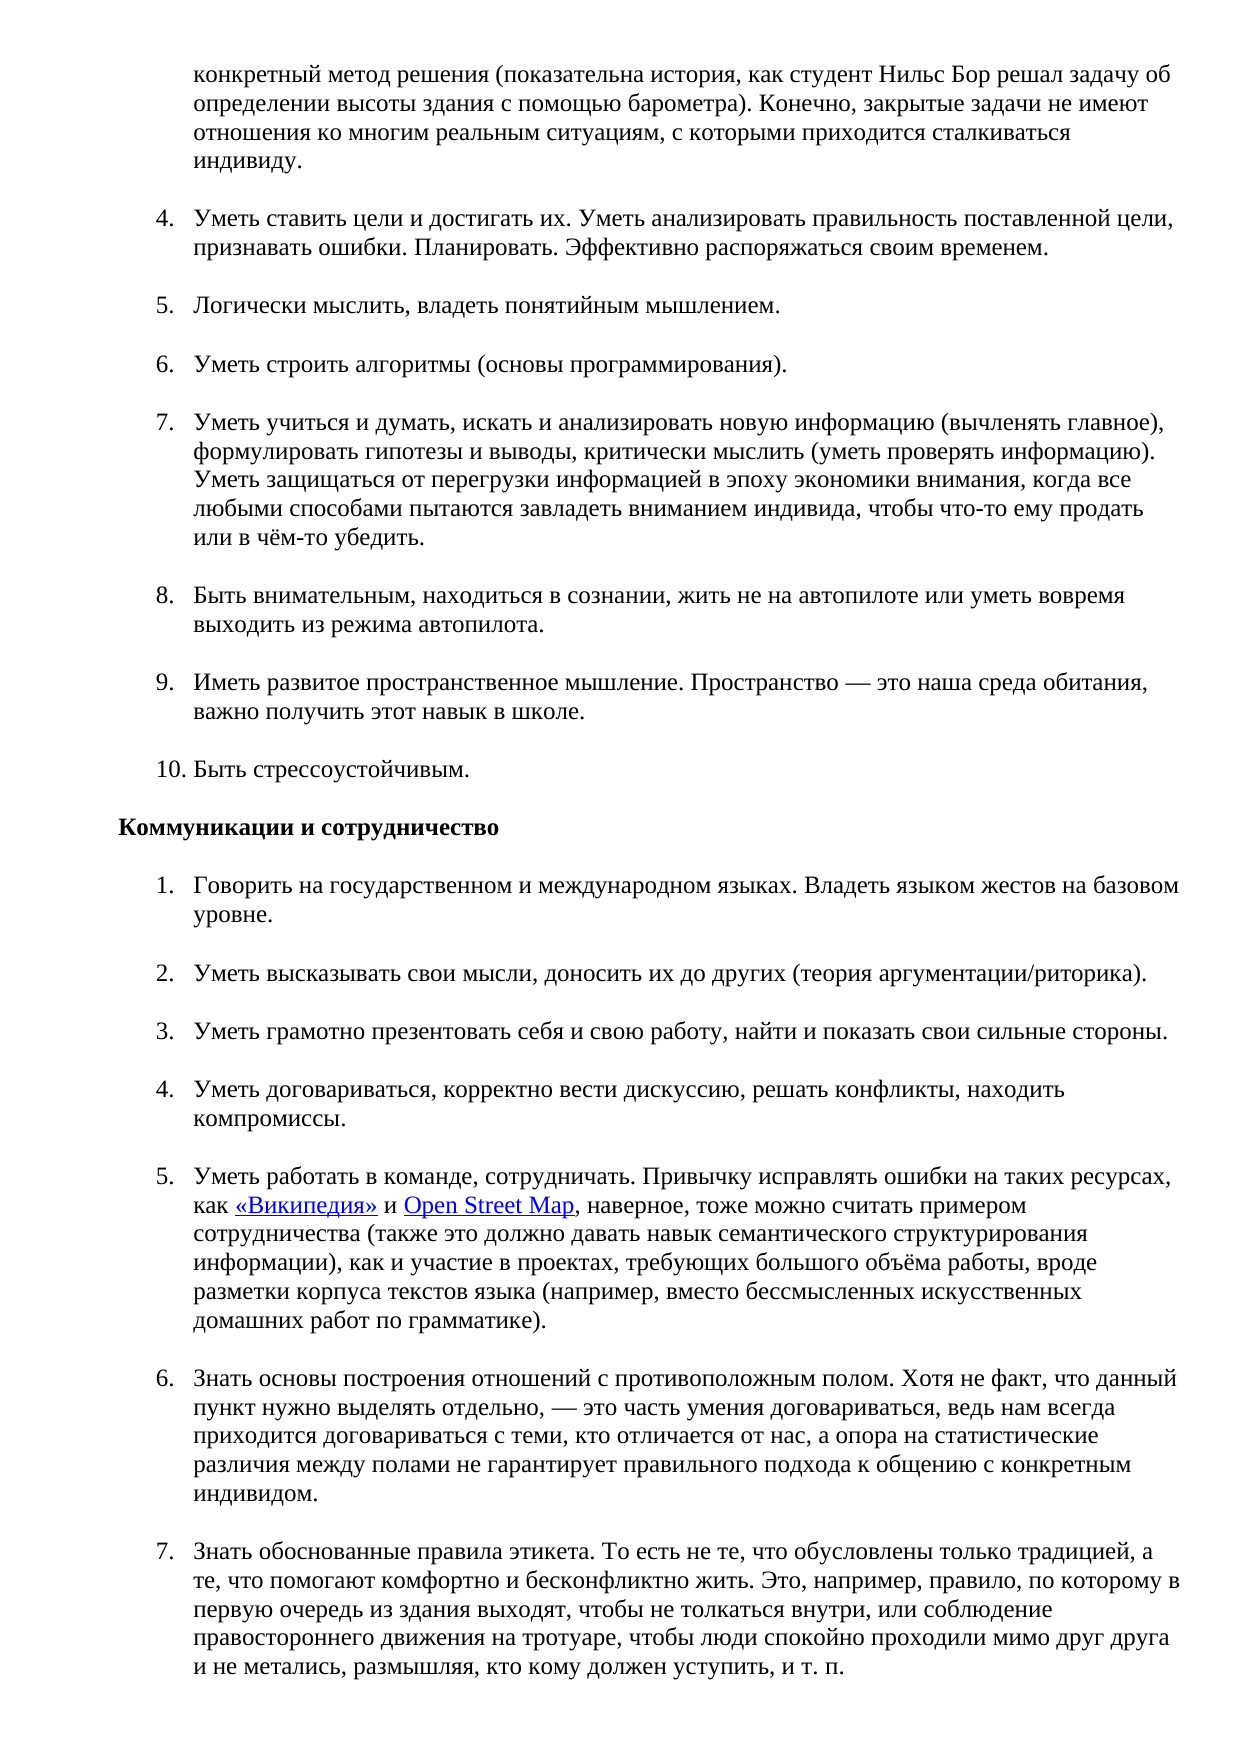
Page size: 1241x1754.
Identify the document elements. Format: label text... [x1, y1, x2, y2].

list Говорить на государственном и международном языках. Владеть языком жестов на базовом уровне. [156, 871, 1181, 928]
list Знать обоснованные правила этикета. То есть не те, что обусловлены только традицией, а те, что помогают комфортно и бесконфликтно жить. Это, например, правило, по которому в первую очередь из здания выходят, чтобы не толкаться внутри, или соблюдение правостороннего движения на тротуаре, чтобы люди спокойно проходили мимо друг друга и не метались, размышляя, кто кому должен уступить, и т. п. [156, 1536, 1181, 1680]
list Иметь развитое пространственное мышление. Пространство — это наша среда обитания, важно получить этот навык в школе. [156, 667, 1181, 725]
list Уметь учиться и думать, искать и анализировать новую информацию (вычленять главное), формулировать гипотезы и выводы, критически мыслить (уметь проверять информацию). Уметь защищаться от перегрузки информацией в эпоху экономики внимания, когда все любыми способами пытаются завладеть вниманием индивида, чтобы что-то ему продать или в чём-то убедить. [156, 407, 1181, 551]
list Быть внимательным, находиться в сознании, жить не на автопилоте или уметь вовремя выходить из режима автопилота. [156, 580, 1181, 638]
list Знать основы построения отношений с противоположным полом. Хотя не факт, что данный пункт нужно выделять отдельно, — это часть умения договариваться, ведь нам всегда приходится договариваться с теми, кто отличается от нас, а опора на статистические различия между полами не гарантирует правильного подхода к общению с конкретным индивидом. [156, 1363, 1181, 1507]
text Коммуникации и сотрудничество [118, 812, 1181, 841]
list конкретный метод решения (показательна история, как студент Нильс Бор решал задачу об определении высоты здания с помощью барометра). Конечно, закрытые задачи не имеют отношения ко многим реальным ситуациям, с которыми приходится сталкиваться индивиду. [156, 59, 1181, 174]
list Логически мыслить, владеть понятийным мышлением. [156, 291, 1181, 319]
list Уметь грамотно презентовать себя и свою работу, найти и показать свои сильные стороны. [156, 1016, 1181, 1044]
list Уметь договариваться, корректно вести дискуссию, решать конфликты, находить компромиссы. [156, 1074, 1181, 1132]
list Уметь высказывать свои мысли, доносить их до других (теория аргументации/риторика). [156, 958, 1181, 986]
list Уметь строить алгоритмы (основы программирования). [156, 349, 1181, 377]
list Уметь ставить цели и достигать их. Уметь анализировать правильность поставленной цели, признавать ошибки. Планировать. Эффективно распоряжаться своим временем. [156, 203, 1181, 261]
list Быть стрессоустойчивым. [156, 754, 1181, 783]
list Уметь работать в команде, сотрудничать. Привычку исправлять ошибки на таких ресурсах, как «Википедия» и Open Street Map, наверное, тоже можно считать примером сотрудничества (также это должно давать навык семантического структурирования информации), как и участие в проектах, требующих большого объёма работы, вроде разметки корпуса текстов языка (например, вместо бессмысленных искусственных домашних работ по грамматике). [156, 1161, 1181, 1333]
